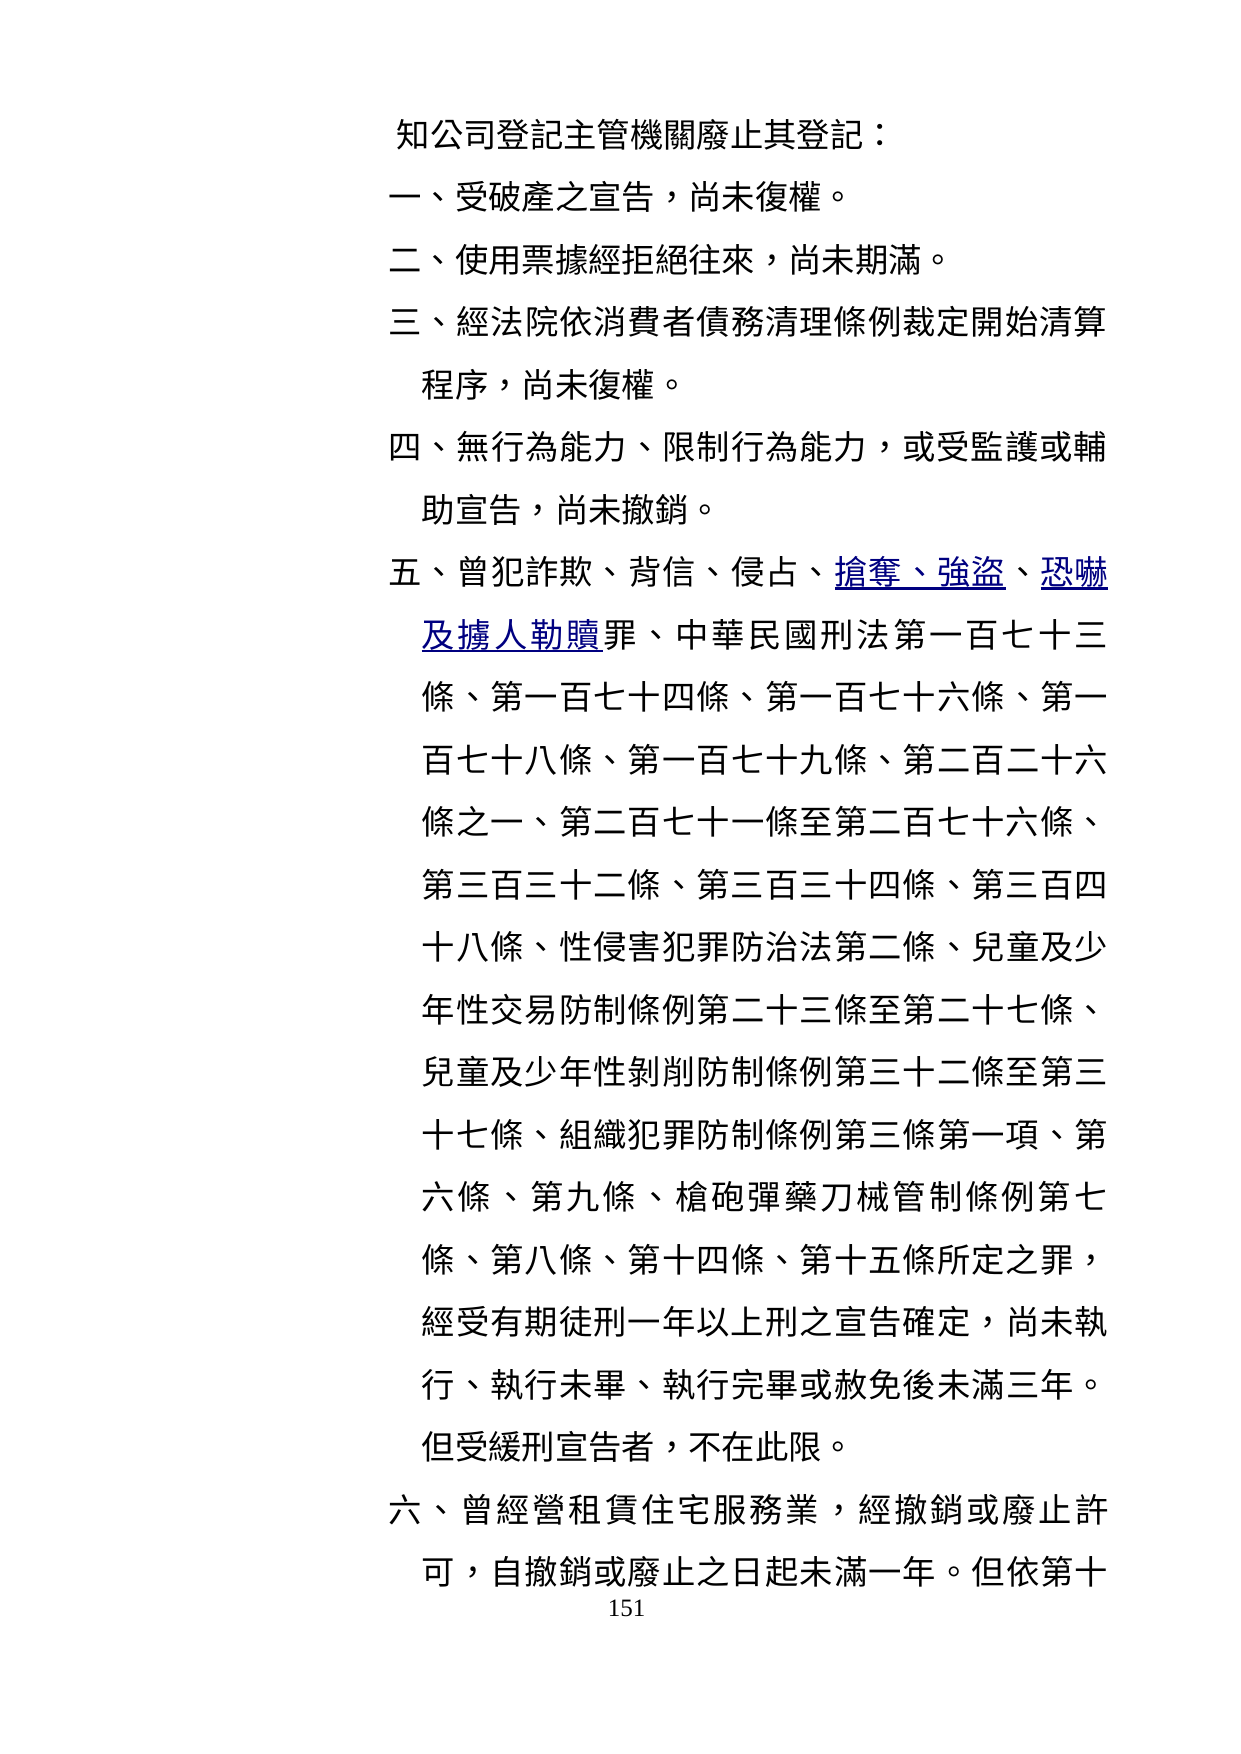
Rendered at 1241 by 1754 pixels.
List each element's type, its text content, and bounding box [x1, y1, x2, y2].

table_cell [162, 91, 339, 1591]
table_cell 知公司登記主管機關廢止其登記： 一、受破產之宣告，尚未復權。 二、使用票據經拒絕往來，尚未期滿。 三、經法院依消費者債務清理條例裁定開始清算程序，尚未復權。 四、無行為能力、限制行為能力，或受監護或輔助宣告，尚未撤銷。 五、曾犯詐欺、背信、侵占、搶奪、強盜、恐嚇及擄人勒贖罪、中華民國刑法第一百七十三條、第一百七十四條、第一百七十六條、第一百七十八條、第一百七十九條、第二百二十六條之一、第二百七十一條至第二百七十六條、第三百三十二條、第三百三十四條、第三百四十八條、性侵害犯罪防治法第二條、兒童及少年性交易防制條例第二十三條至第二十七條、兒童及少年性剝削防制條例第三十二條至第三十七條、組織犯罪防制條例第三條第一項、第六條、第九條、槍砲彈藥刀械管制條例第七條、第八條、第十四條、第十五條所定之罪，經受有期徒刑一年以上刑之宣告確定，尚未執行、執行未畢、執行完畢或赦免後未滿三年。但受緩刑宣告者，不在此限。 六、曾經營租賃住宅服務業，經撤銷或廢止許可，自撤銷或廢止之日起未滿一年。但依第十 [339, 91, 1132, 1591]
